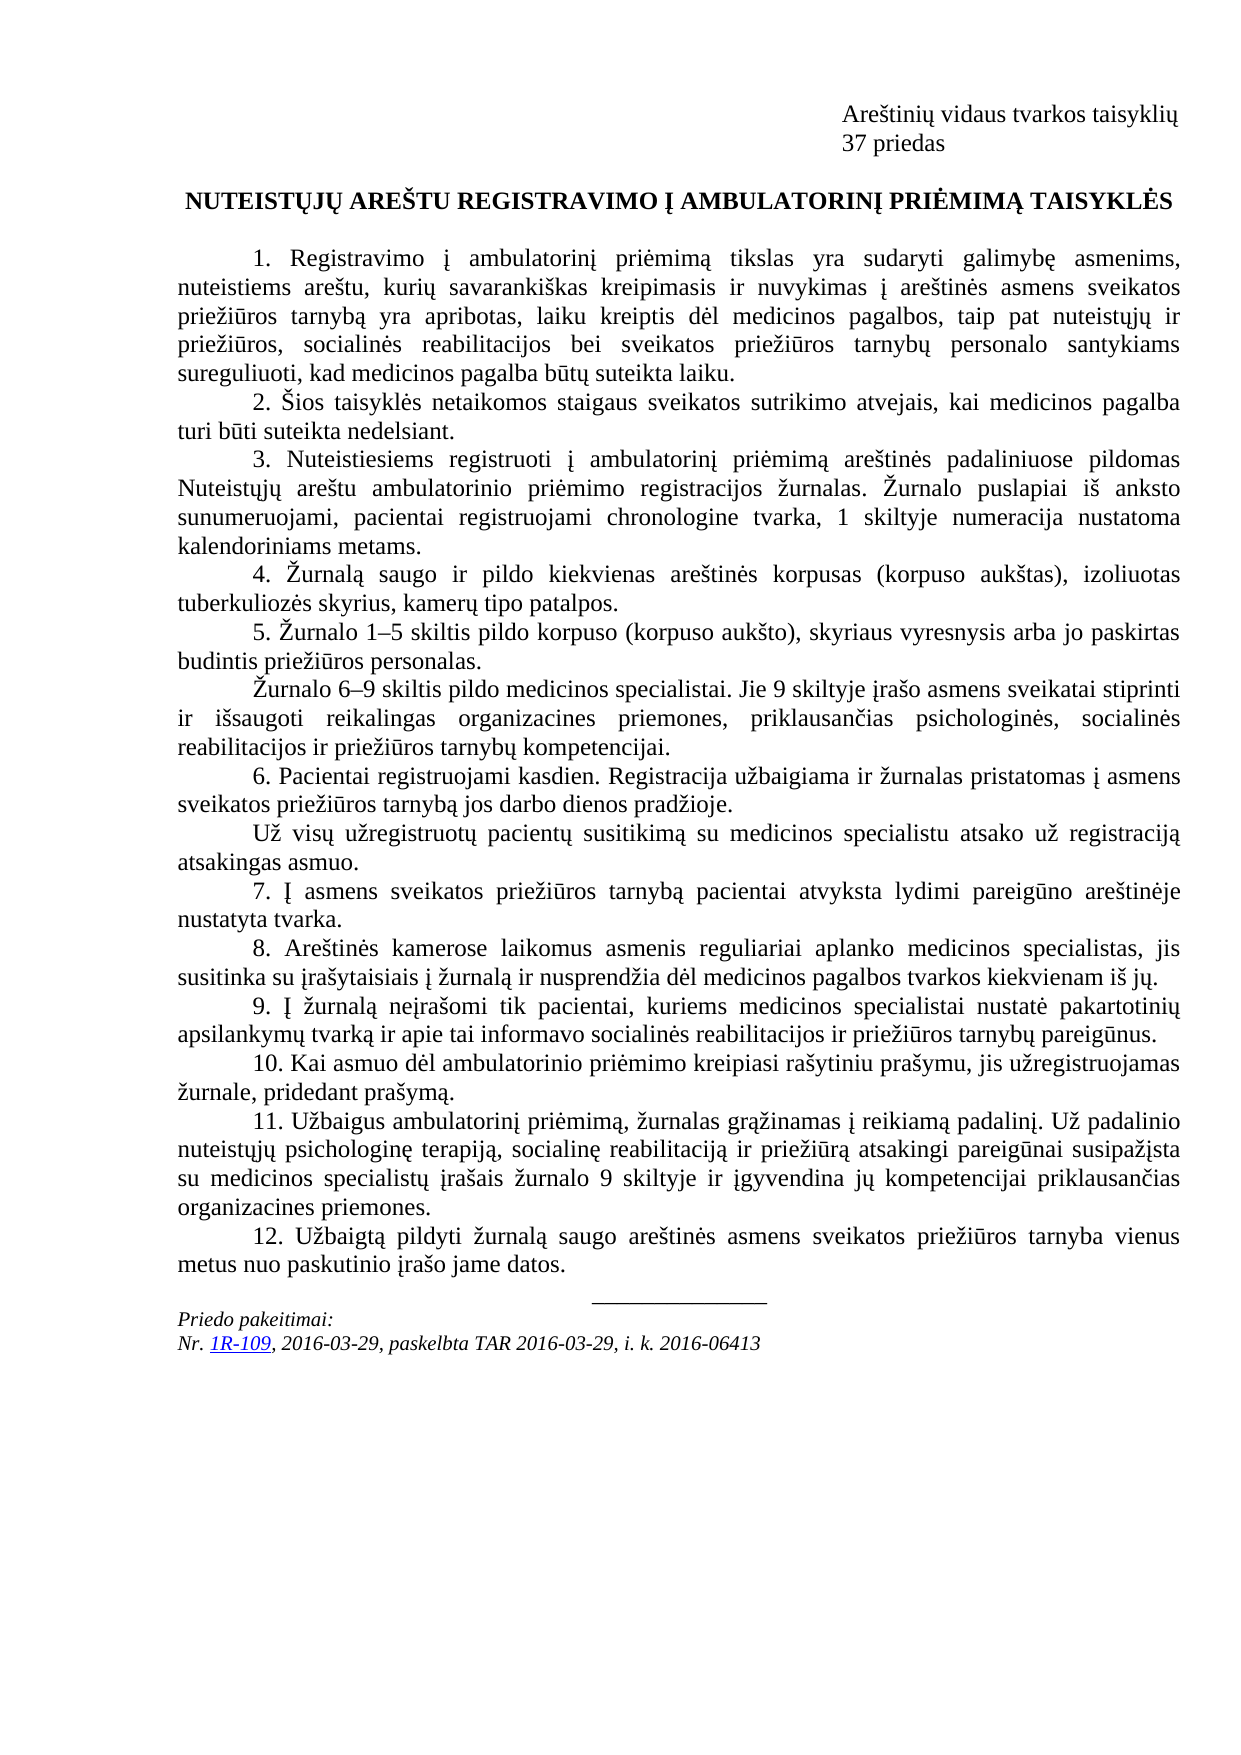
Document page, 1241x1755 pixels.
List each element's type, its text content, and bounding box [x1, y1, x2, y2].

text Už visų užregistruotų pacientų susitikimą su medicinos specialistu atsako už registraciją atsakingas asmuo. [177, 818, 1181, 876]
text 12. Užbaigtą pildyti žurnalą saugo areštinės asmens sveikatos priežiūros tarnyba vienus metus nuo paskutinio įrašo jame datos. [177, 1221, 1181, 1278]
text 10. Kai asmuo dėl ambulatorinio priėmimo kreipiasi rašytiniu prašymu, jis užregistruojamas žurnale, pridedant prašymą. [177, 1048, 1181, 1106]
text 1. Registravimo į ambulatorinį priėmimą tikslas yra sudaryti galimybę asmenims, nuteistiems areštu, kurių savarankiškas kreipimasis ir nuvykimas į areštinės asmens sveikatos priežiūros tarnybą yra apribotas, laiku kreiptis dėl medicinos pagalbos, taip pat nuteistųjų ir priežiūros, socialinės reabilitacijos bei sveikatos priežiūros tarnybų personalo santykiams sureguliuoti, kad medicinos pagalba būtų suteikta laiku. [177, 243, 1181, 387]
text Žurnalo 6–9 skiltis pildo medicinos specialistai. Jie 9 skiltyje įrašo asmens sveikatai stiprinti ir išsaugoti reikalingas organizacines priemones, priklausančias psichologinės, socialinės reabilitacijos ir priežiūros tarnybų kompetencijai. [177, 674, 1181, 761]
text 5. Žurnalo 1–5 skiltis pildo korpuso (korpuso aukšto), skyriaus vyresnysis arba jo paskirtas budintis priežiūros personalas. [177, 617, 1181, 674]
text Nr. 1R-109, 2016-03-29, paskelbta TAR 2016-03-29, i. k. 2016-06413 [177, 1331, 1181, 1355]
text NUTEISTŲJŲ AREŠTU REGISTRAVIMO Į AMBULATORINĮ PRIĖMIMĄ TAISYKLĖS [177, 186, 1181, 214]
text 37 priedas [177, 128, 1181, 157]
text 6. Pacientai registruojami kasdien. Registracija užbaigiama ir žurnalas pristatomas į asmens sveikatos priežiūros tarnybą jos darbo dienos pradžioje. [177, 761, 1181, 818]
text 4. Žurnalą saugo ir pildo kiekvienas areštinės korpusas (korpuso aukštas), izoliuotas tuberkuliozės skyrius, kamerų tipo patalpos. [177, 559, 1181, 617]
text 3. Nuteistiesiems registruoti į ambulatorinį priėmimą areštinės padaliniuose pildomas Nuteistųjų areštu ambulatorinio priėmimo registracijos žurnalas. Žurnalo puslapiai iš anksto sunumeruojami, pacientai registruojami chronologine tvarka, 1 skiltyje numeracija nustatoma kalendoriniams metams. [177, 444, 1181, 559]
text ______________ [177, 1278, 1181, 1307]
text 7. Į asmens sveikatos priežiūros tarnybą pacientai atvyksta lydimi pareigūno areštinėje nustatyta tvarka. [177, 876, 1181, 933]
text 8. Areštinės kamerose laikomus asmenis reguliariai aplanko medicinos specialistas, jis susitinka su įrašytaisiais į žurnalą ir nusprendžia dėl medicinos pagalbos tvarkos kiekvienam iš jų. [177, 933, 1181, 991]
text 2. Šios taisyklės netaikomos staigaus sveikatos sutrikimo atvejais, kai medicinos pagalba turi būti suteikta nedelsiant. [177, 387, 1181, 444]
text 9. Į žurnalą neįrašomi tik pacientai, kuriems medicinos specialistai nustatė pakartotinių apsilankymų tvarką ir apie tai informavo socialinės reabilitacijos ir priežiūros tarnybų pareigūnus. [177, 991, 1181, 1048]
text Priedo pakeitimai: [177, 1307, 1181, 1331]
text 11. Užbaigus ambulatorinį priėmimą, žurnalas grąžinamas į reikiamą padalinį. Už padalinio nuteistųjų psichologinę terapiją, socialinę reabilitaciją ir priežiūrą atsakingi pareigūnai susipažįsta su medicinos specialistų įrašais žurnalo 9 skiltyje ir įgyvendina jų kompetencijai priklausančias organizacines priemones. [177, 1106, 1181, 1221]
text Areštinių vidaus tvarkos taisyklių [177, 99, 1181, 128]
